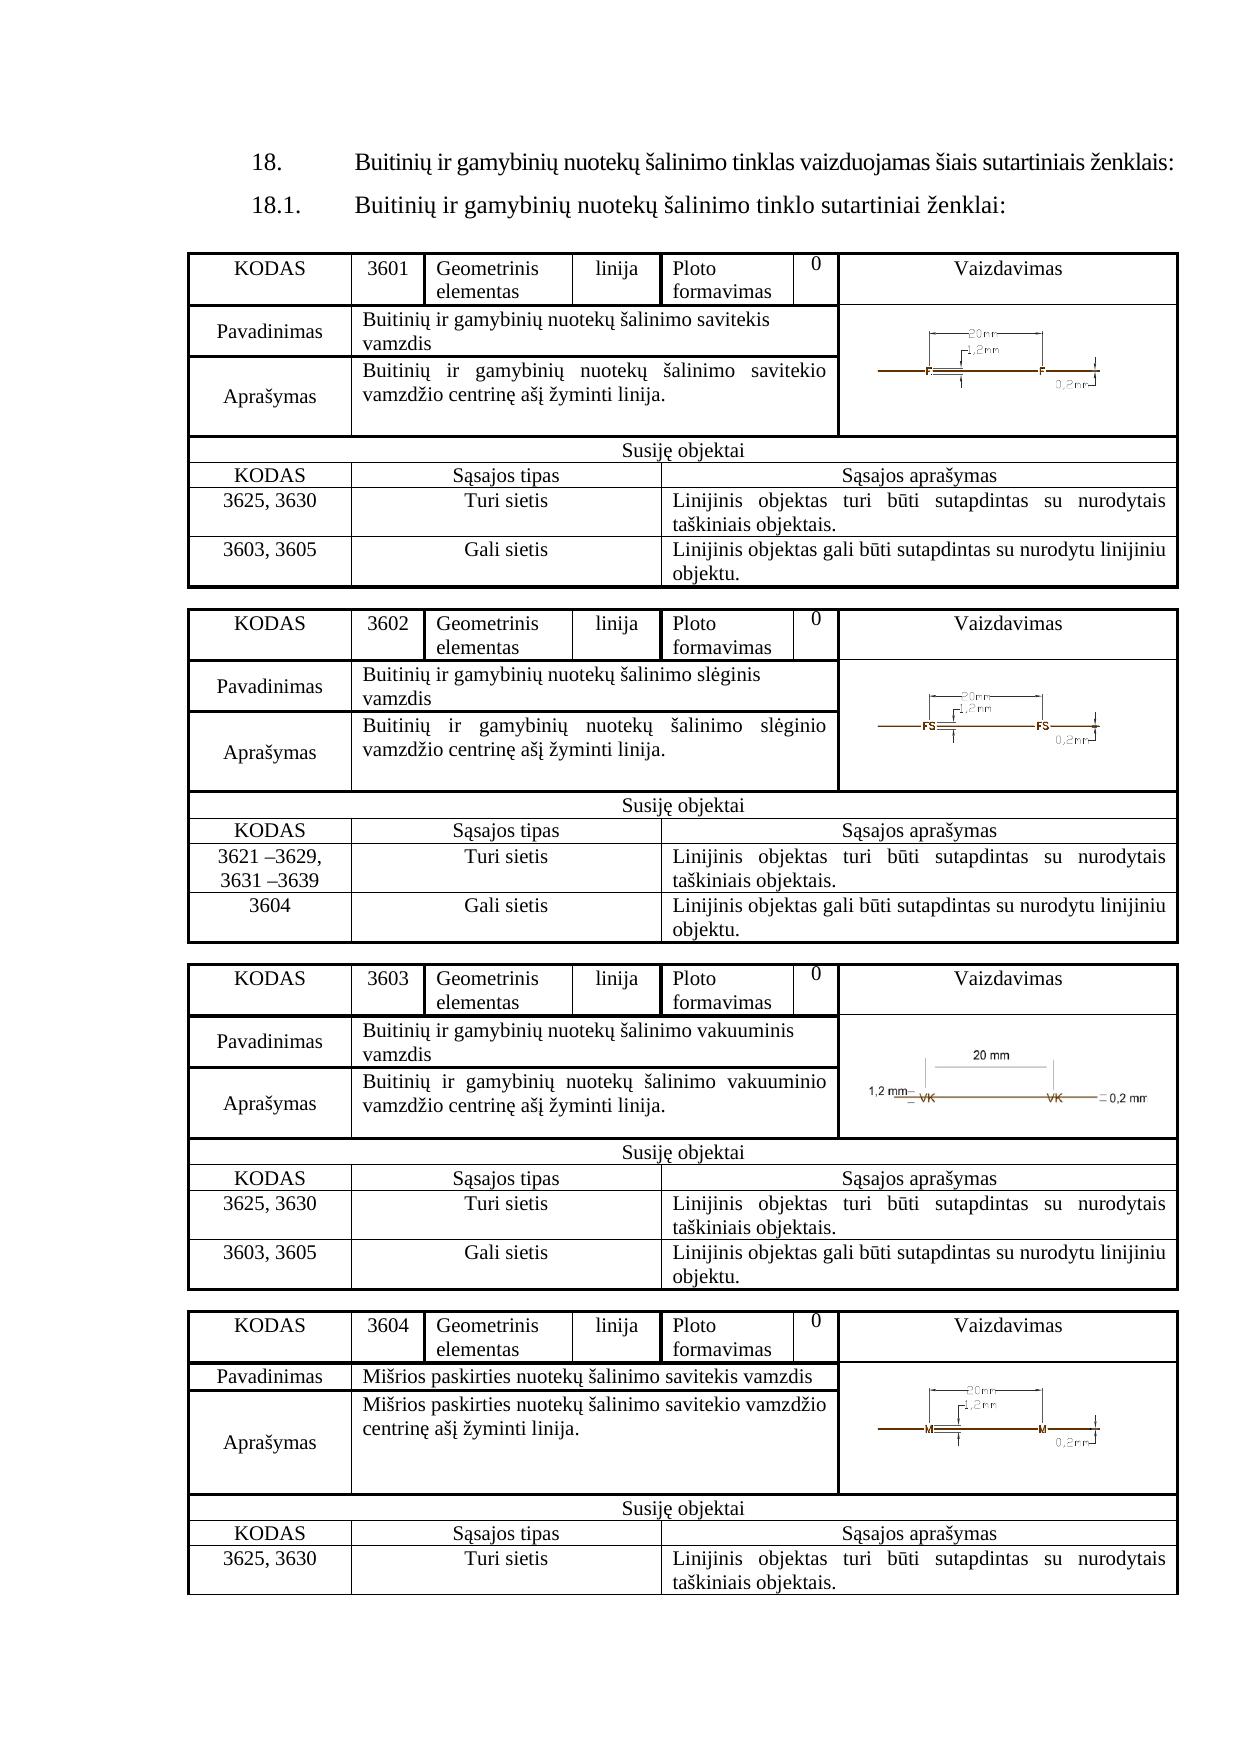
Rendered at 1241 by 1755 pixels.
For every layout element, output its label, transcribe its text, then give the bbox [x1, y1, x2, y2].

table_cell Sąsajos aprašymas [662, 1521, 1176, 1545]
table_header Ploto formavimas [663, 611, 793, 659]
table_cell Mišrios paskirties nuotekų šalinimo savitekio vamzdžio centrinę ašį žyminti linija. [352, 1392, 837, 1493]
table_cell Sąsajos aprašymas [662, 1165, 1176, 1189]
table_header KODAS [190, 611, 351, 659]
table_header Ploto formavimas [663, 1313, 793, 1361]
table_cell Aprašymas [190, 358, 351, 435]
table_cell KODAS [190, 819, 351, 842]
table_cell Pavadinimas [190, 1365, 351, 1388]
table_header Geometrinis elementas [426, 1313, 572, 1361]
table_cell Turi sietis [352, 844, 661, 892]
table_header 3602 [352, 611, 423, 659]
table_cell Sąsajos tipas [352, 1521, 661, 1545]
table_cell KODAS [190, 1521, 351, 1545]
table_header Vaizdavimas [840, 966, 1176, 1014]
table_cell Linijinis objektas turi būti sutapdintas su nurodytais taškiniais objektais. [662, 488, 1176, 536]
table_cell Susiję objektai [190, 1496, 1176, 1520]
table_cell Susiję objektai [190, 438, 1176, 462]
table_header linija [573, 611, 659, 659]
table_cell Buitinių ir gamybinių nuotekų šalinimo savitekio vamzdžio centrinę ašį žyminti linija. [352, 358, 837, 435]
table_cell Sąsajos aprašymas [662, 463, 1176, 487]
table_cell [840, 1015, 1176, 1137]
text 18. Buitinių ir gamybinių nuotekų šalinimo tinklas vaizduojamas šiais sutartiniais ženklais: [177, 147, 1181, 176]
table_cell 3604 [190, 893, 351, 941]
table_header  [794, 966, 837, 1014]
table_header linija [573, 966, 659, 1014]
table_header 3604 [352, 1313, 423, 1361]
table_header  [794, 1313, 837, 1361]
table_header 3603 [352, 966, 423, 1014]
table_cell Sąsajos tipas [352, 463, 661, 487]
table_header Ploto formavimas [663, 255, 793, 303]
table_cell 3625, 3630 [190, 1546, 351, 1594]
table_cell Buitinių ir gamybinių nuotekų šalinimo slėginis vamzdis [352, 662, 837, 710]
table_cell Buitinių ir gamybinių nuotekų šalinimo slėginio vamzdžio centrinę ašį žyminti linija. [352, 713, 837, 790]
table_cell Aprašymas [190, 1069, 351, 1137]
table_cell Gali sietis [352, 893, 661, 941]
table_cell Turi sietis [352, 488, 661, 536]
text 18.1. Buitinių ir gamybinių nuotekų šalinimo tinklo sutartiniai ženklai: [177, 190, 1181, 219]
table_cell Turi sietis [352, 1191, 661, 1239]
table_cell Pavadinimas [190, 307, 351, 355]
table_header  [794, 255, 837, 303]
table_cell Aprašymas [190, 1392, 351, 1493]
table_cell Sąsajos tipas [352, 1165, 661, 1189]
table_cell Gali sietis [352, 1240, 661, 1288]
table_cell KODAS [190, 463, 351, 487]
table_header Vaizdavimas [840, 611, 1176, 659]
table_cell KODAS [190, 1165, 351, 1189]
table_header KODAS [190, 255, 351, 303]
table_cell Linijinis objektas gali būti sutapdintas su nurodytu linijiniu objektu. [662, 537, 1176, 585]
table_cell Buitinių ir gamybinių nuotekų šalinimo savitekis vamzdis [352, 307, 837, 355]
table_header Geometrinis elementas [426, 255, 572, 303]
table_cell [840, 305, 1176, 435]
table_header  [794, 611, 837, 659]
table_cell Pavadinimas [190, 1018, 351, 1066]
table_cell 3625, 3630 [190, 488, 351, 536]
table_cell 3603, 3605 [190, 537, 351, 585]
table_cell 3621 –3629, 3631 –3639 [190, 844, 351, 892]
table_header 3601 [352, 255, 423, 303]
table_cell Gali sietis [352, 537, 661, 585]
table_cell Susiję objektai [190, 793, 1176, 817]
table_cell Buitinių ir gamybinių nuotekų šalinimo vakuuminis vamzdis [352, 1018, 837, 1066]
table_cell Buitinių ir gamybinių nuotekų šalinimo vakuuminio vamzdžio centrinę ašį žyminti linija. [352, 1069, 837, 1137]
table_cell Aprašymas [190, 713, 351, 790]
table_header linija [573, 255, 659, 303]
table_header KODAS [190, 1313, 351, 1361]
table_header KODAS [190, 966, 351, 1014]
table_header Vaizdavimas [840, 1313, 1176, 1361]
table_cell Pavadinimas [190, 662, 351, 710]
table_cell [840, 660, 1176, 790]
table_cell Sąsajos aprašymas [662, 819, 1176, 842]
table_cell Susiję objektai [190, 1140, 1176, 1164]
table_cell Linijinis objektas turi būti sutapdintas su nurodytais taškiniais objektais. [662, 1546, 1176, 1594]
table_header Vaizdavimas [840, 255, 1176, 303]
table_cell Linijinis objektas gali būti sutapdintas su nurodytu linijiniu objektu. [662, 893, 1176, 941]
table_header linija [573, 1313, 659, 1361]
table_cell Mišrios paskirties nuotekų šalinimo savitekis vamzdis [352, 1365, 837, 1388]
table_cell Linijinis objektas gali būti sutapdintas su nurodytu linijiniu objektu. [662, 1240, 1176, 1288]
table_cell Linijinis objektas turi būti sutapdintas su nurodytais taškiniais objektais. [662, 844, 1176, 892]
table_cell 3603, 3605 [190, 1240, 351, 1288]
table_cell Turi sietis [352, 1546, 661, 1594]
table_cell [840, 1363, 1176, 1493]
table_header Geometrinis elementas [426, 966, 572, 1014]
table_header Geometrinis elementas [426, 611, 572, 659]
table_cell Sąsajos tipas [352, 819, 661, 842]
table_cell 3625, 3630 [190, 1191, 351, 1239]
table_header Ploto formavimas [663, 966, 793, 1014]
table_cell Linijinis objektas turi būti sutapdintas su nurodytais taškiniais objektais. [662, 1191, 1176, 1239]
